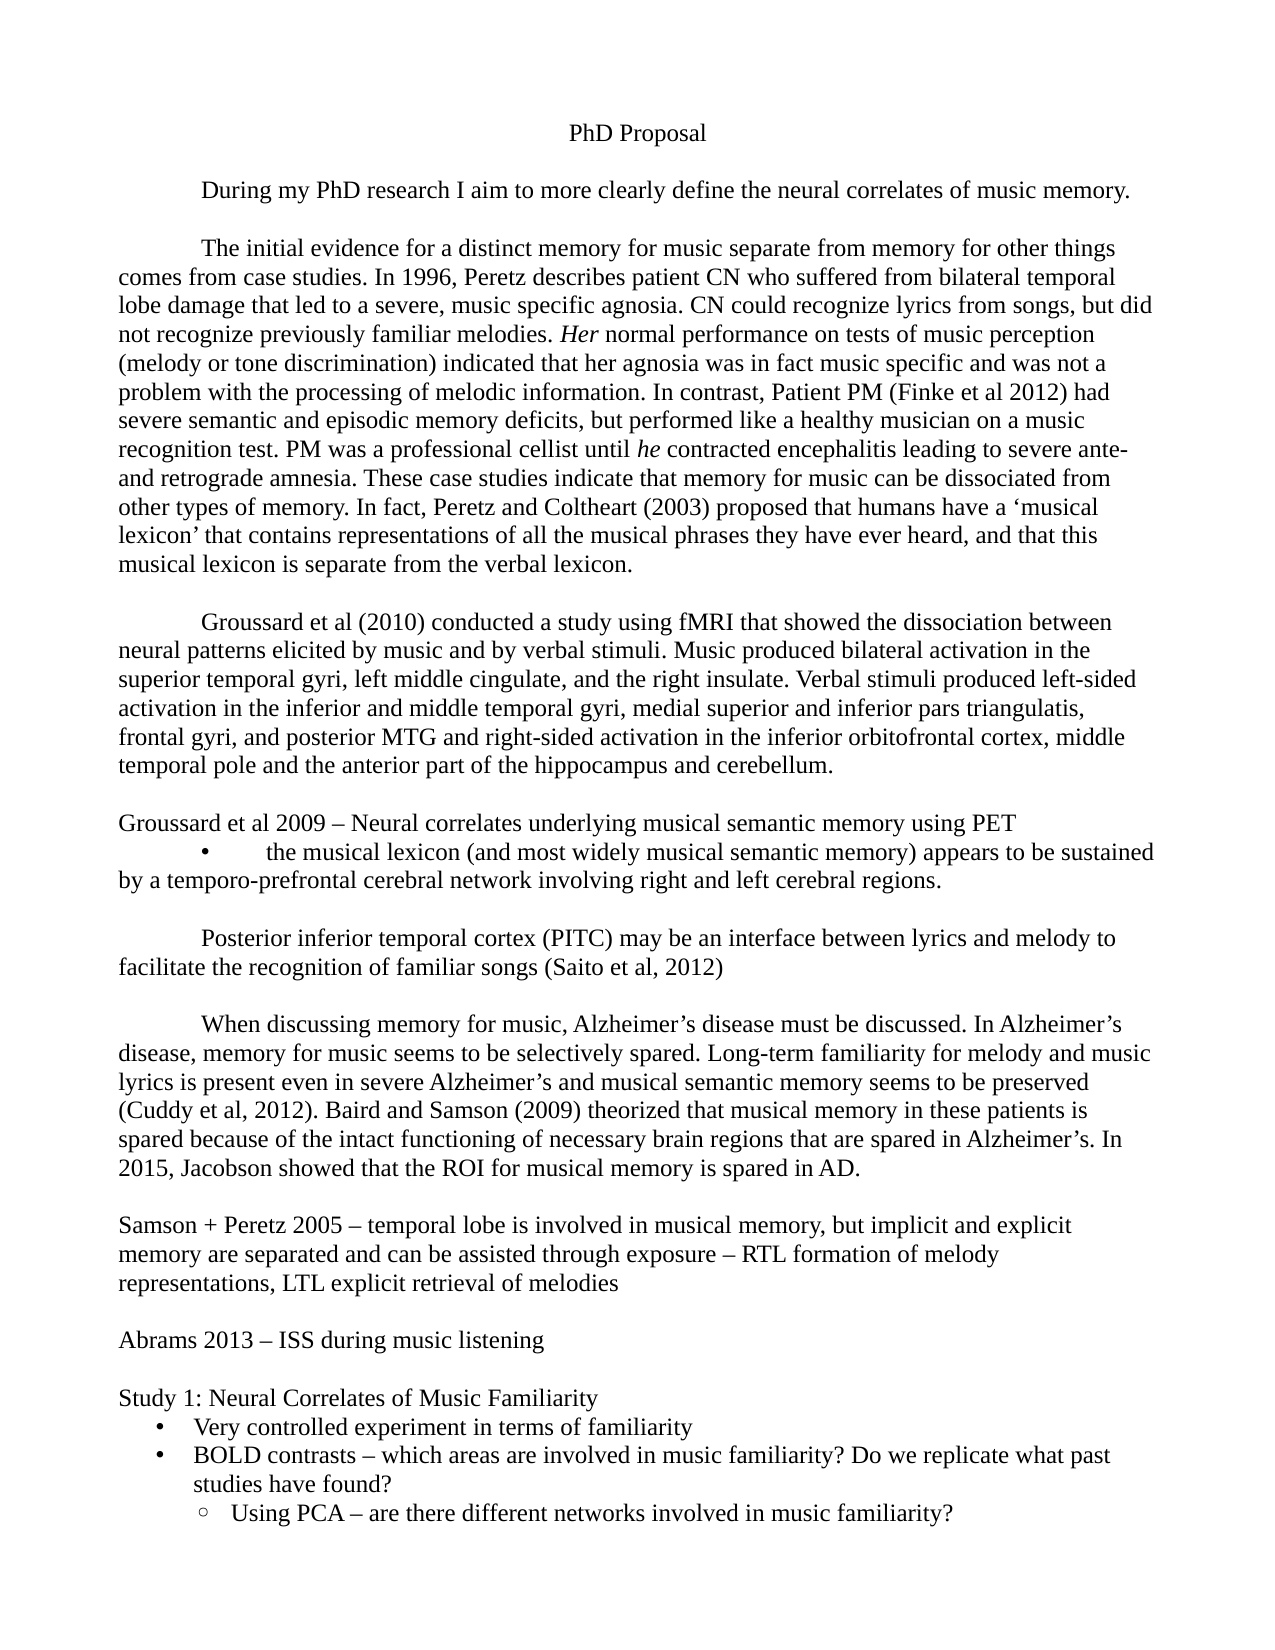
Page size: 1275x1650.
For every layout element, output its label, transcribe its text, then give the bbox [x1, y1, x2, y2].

list the musical lexicon (and most widely musical semantic memory) appears to be sustained by a temporo-prefrontal cerebral network involving right and left cerebral regions. [118, 837, 1157, 894]
list Using PCA – are there different networks involved in music familiarity? [193, 1498, 1157, 1527]
text PhD Proposal [118, 118, 1157, 147]
text Posterior inferior temporal cortex (PITC) may be an interface between lyrics and melody to facilitate the recognition of familiar songs (Saito et al, 2012) [118, 923, 1157, 981]
text Groussard et al (2010) conducted a study using fMRI that showed the dissociation between neural patterns elicited by music and by verbal stimuli. Music produced bilateral activation in the superior temporal gyri, left middle cingulate, and the right insulate. Verbal stimuli produced left-sided activation in the inferior and middle temporal gyri, medial superior and inferior pars triangulatis, frontal gyri, and posterior MTG and right-sided activation in the inferior orbitofrontal cortex, middle temporal pole and the anterior part of the hippocampus and cerebellum. [118, 607, 1157, 779]
list BOLD contrasts – which areas are involved in music familiarity? Do we replicate what past studies have found? [156, 1441, 1157, 1498]
text Abrams 2013 – ISS during music listening [118, 1326, 1157, 1354]
text During my PhD research I aim to more clearly define the neural correlates of music memory. [118, 176, 1157, 204]
text When discussing memory for music, Alzheimer’s disease must be discussed. In Alzheimer’s disease, memory for music seems to be selectively spared. Long-term familiarity for melody and music lyrics is present even in severe Alzheimer’s and musical semantic memory seems to be preserved (Cuddy et al, 2012). Baird and Samson (2009) theorized that musical memory in these patients is spared because of the intact functioning of necessary brain regions that are spared in Alzheimer’s. In 2015, Jacobson showed that the ROI for musical memory is spared in AD. [118, 1009, 1157, 1182]
text Groussard et al 2009 – Neural correlates underlying musical semantic memory using PET [118, 808, 1157, 837]
text Samson + Peretz 2005 – temporal lobe is involved in musical memory, but implicit and explicit memory are separated and can be assisted through exposure – RTL formation of melody representations, LTL explicit retrieval of melodies [118, 1211, 1157, 1297]
text Study 1: Neural Correlates of Music Familiarity [118, 1383, 1157, 1412]
list Very controlled experiment in terms of familiarity [156, 1412, 1157, 1441]
text The initial evidence for a distinct memory for music separate from memory for other things comes from case studies. In 1996, Peretz describes patient CN who suffered from bilateral temporal lobe damage that led to a severe, music specific agnosia. CN could recognize lyrics from songs, but did not recognize previously familiar melodies. Her normal performance on tests of music perception (melody or tone discrimination) indicated that her agnosia was in fact music specific and was not a problem with the processing of melodic information. In contrast, Patient PM (Finke et al 2012) had severe semantic and episodic memory deficits, but performed like a healthy musician on a music recognition test. PM was a professional cellist until he contracted encephalitis leading to severe ante- and retrograde amnesia. These case studies indicate that memory for music can be dissociated from other types of memory. In fact, Peretz and Coltheart (2003) proposed that humans have a ‘musical lexicon’ that contains representations of all the musical phrases they have ever heard, and that this musical lexicon is separate from the verbal lexicon. [118, 233, 1157, 578]
